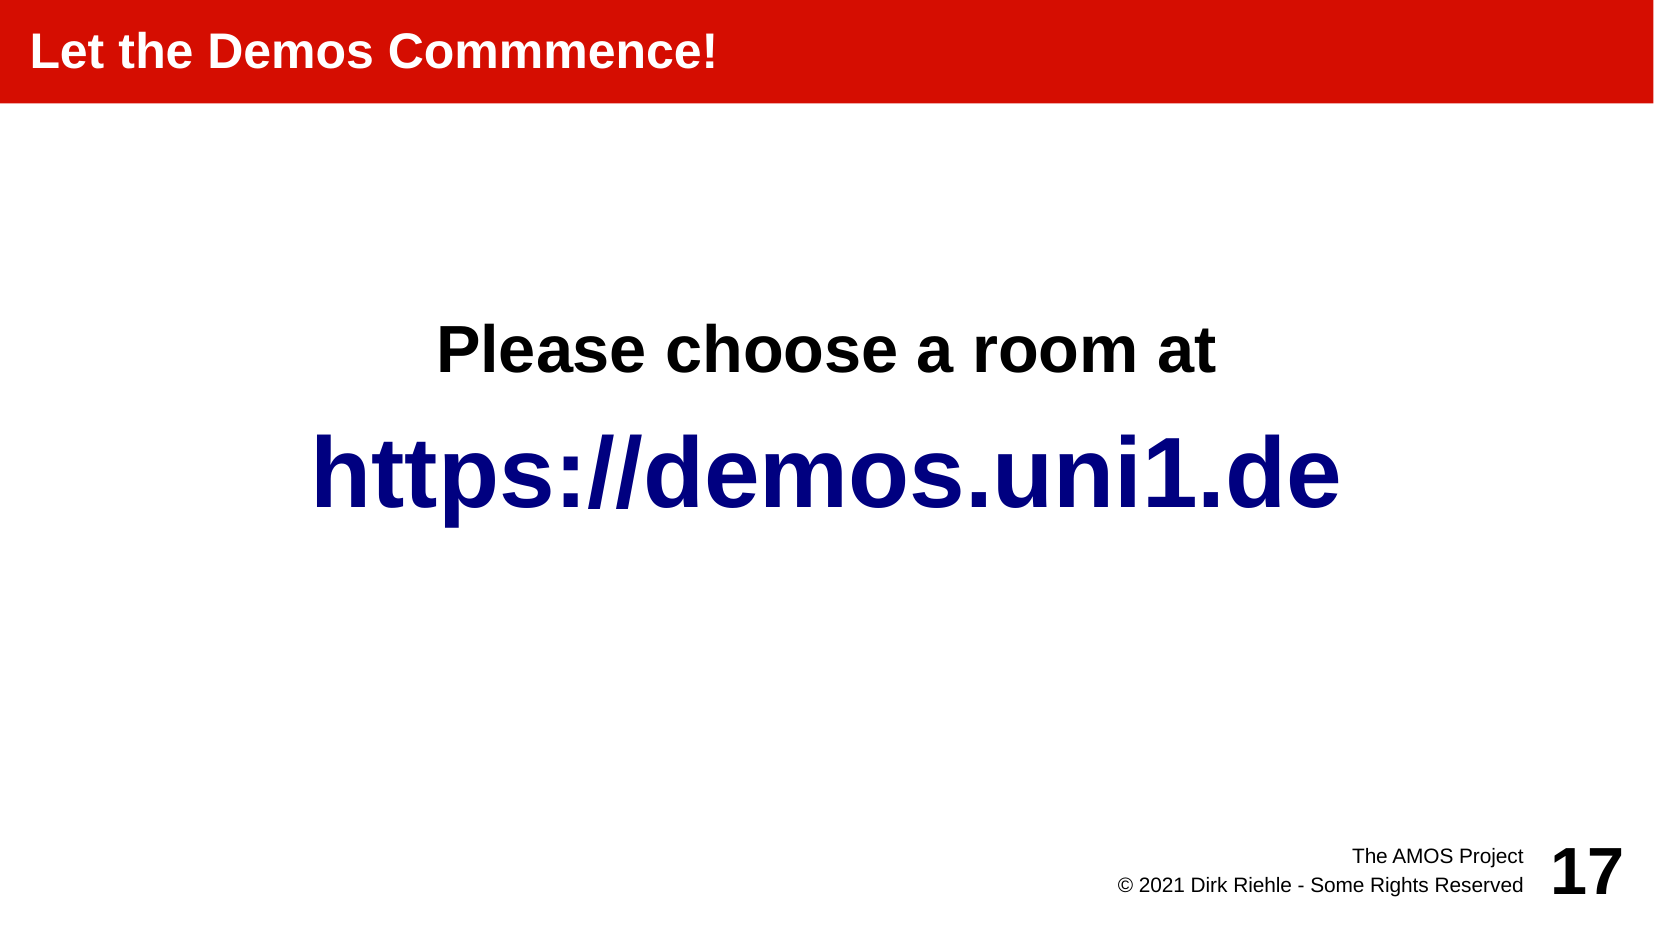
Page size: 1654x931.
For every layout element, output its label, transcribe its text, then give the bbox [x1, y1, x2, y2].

title Let the Demos Commmence! [0, 0, 1654, 104]
subtitle Please choose a room at https://demos.uni1.de [29, 132, 1625, 813]
